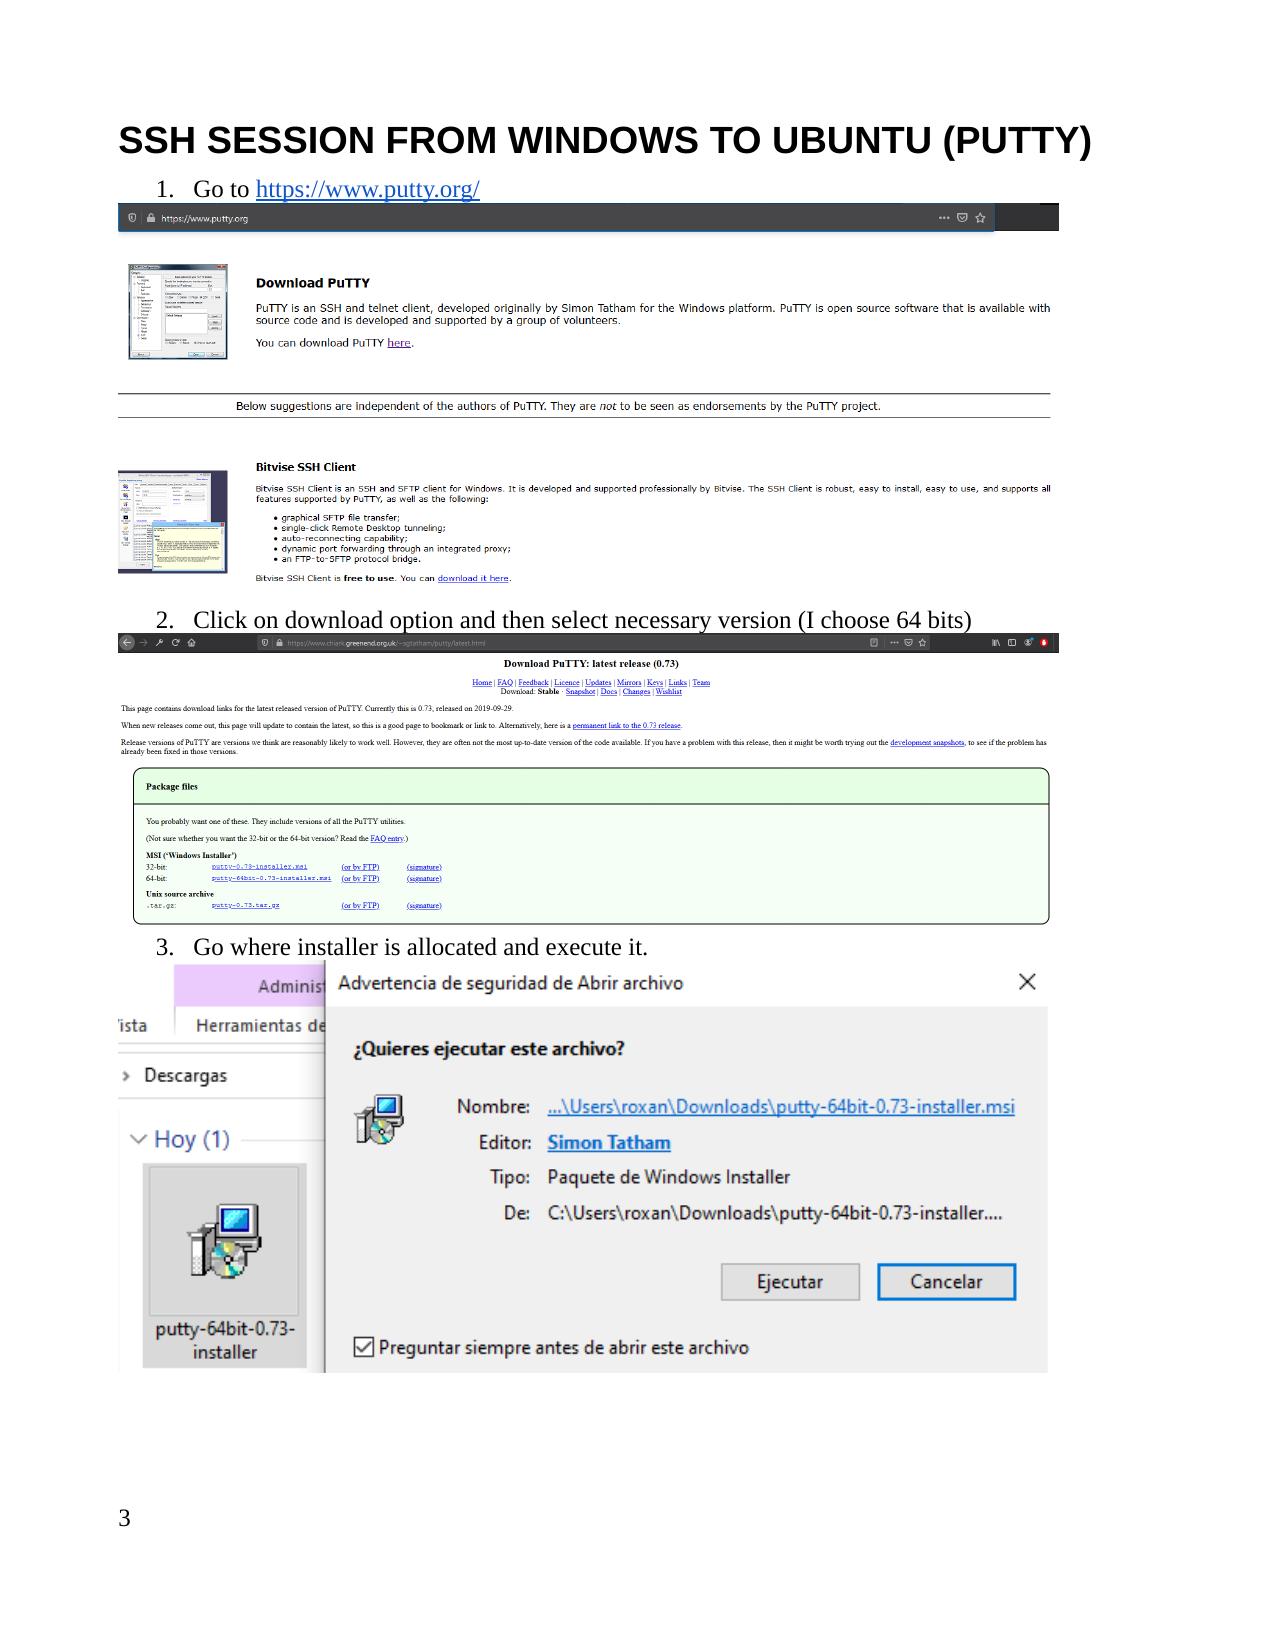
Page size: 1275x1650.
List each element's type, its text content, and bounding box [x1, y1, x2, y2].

list Click on download option and then select necessary version (I choose 64 bits) [156, 605, 1157, 634]
list Go where installer is allocated and execute it. [156, 932, 1157, 961]
picture [118, 633, 1059, 932]
picture [118, 960, 1048, 1373]
picture [118, 203, 1059, 605]
subtitle SSH SESSION FROM WINDOWS TO UBUNTU (PUTTY) [118, 118, 1157, 162]
list Go to https://www.putty.org/ [156, 174, 1157, 203]
